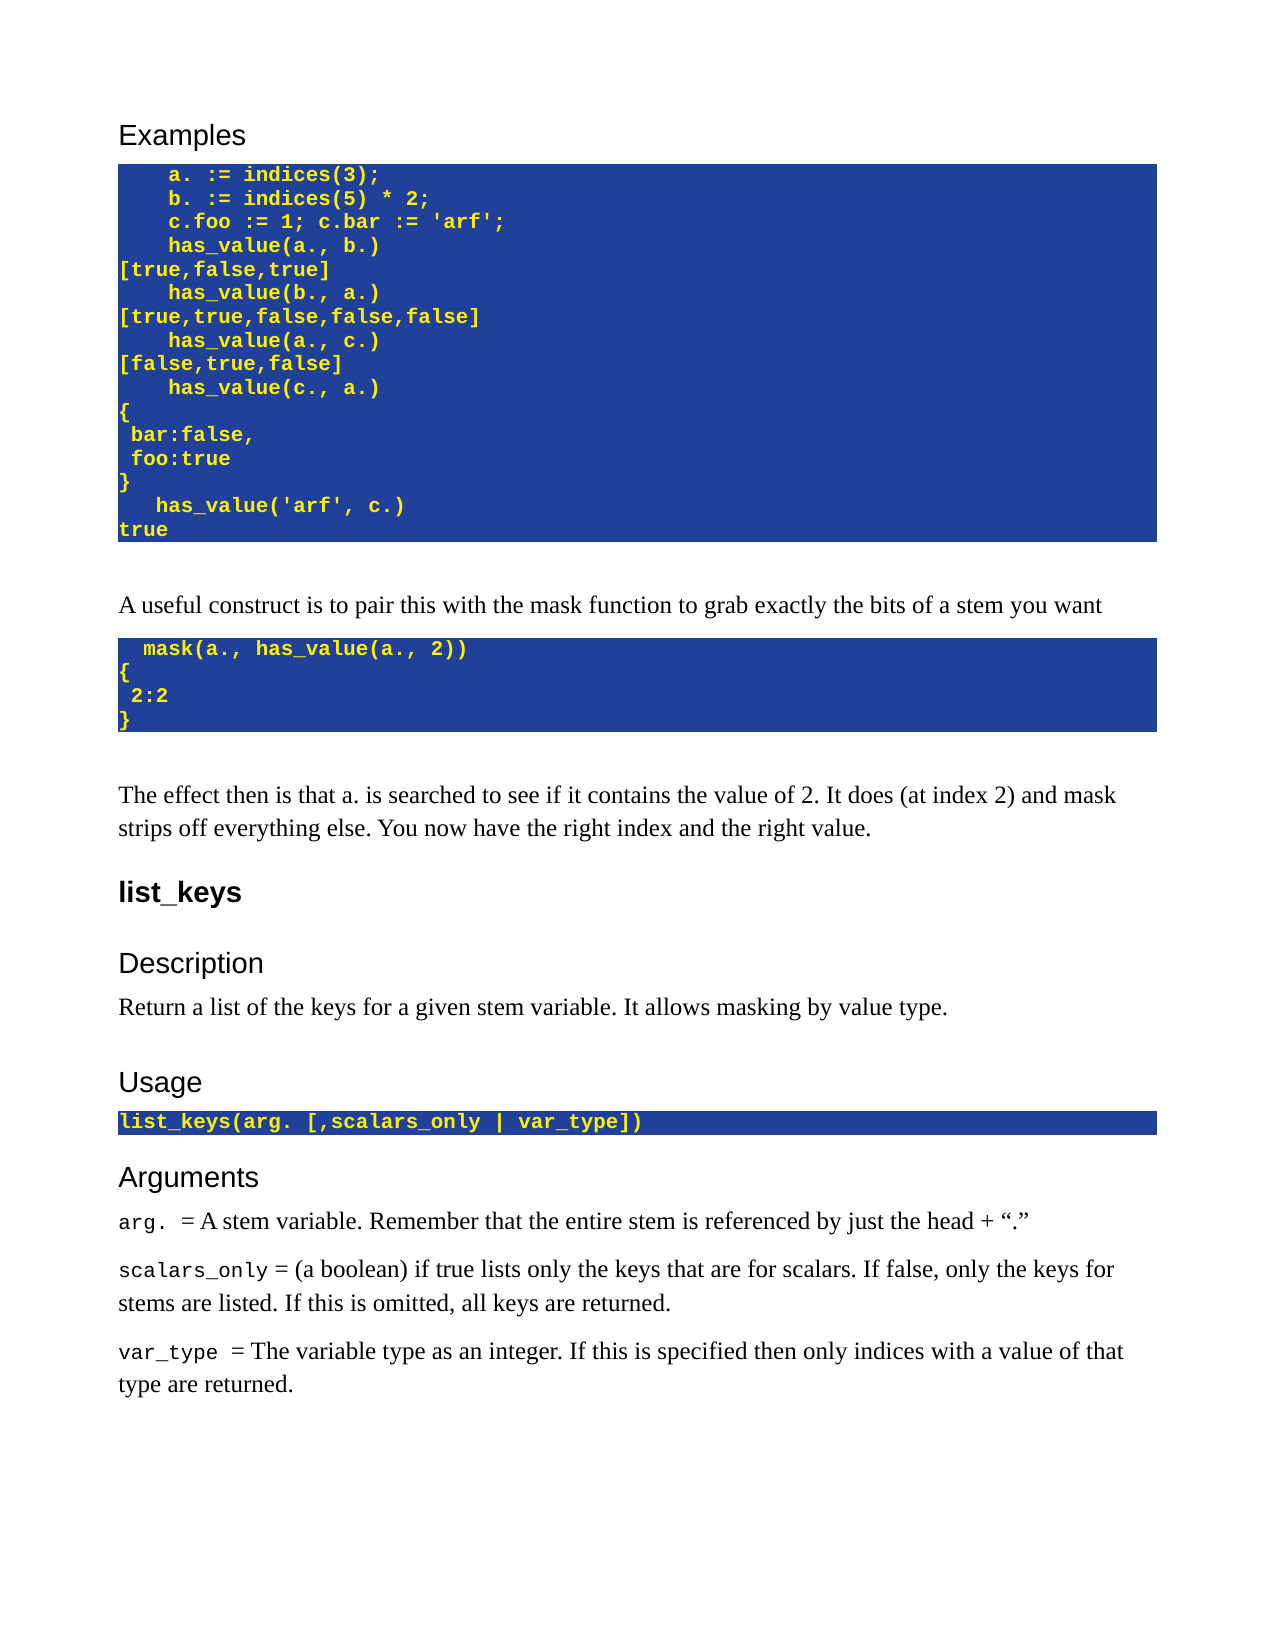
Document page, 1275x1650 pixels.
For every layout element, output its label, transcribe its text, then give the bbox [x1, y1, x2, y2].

subtitle Description [118, 946, 1157, 980]
text has_value(a., c.) [118, 330, 1157, 353]
subtitle Examples [118, 118, 1157, 152]
subtitle Usage [118, 1065, 1157, 1098]
text } [118, 472, 1157, 495]
text has_value(a., b.) [118, 235, 1157, 259]
text c.foo := 1; c.bar := 'arf'; [118, 211, 1157, 235]
text 2:2 [118, 685, 1157, 709]
text The effect then is that a. is searched to see if it contains the value of 2. It does (at index 2) and mask strips off everything else. You now have the right index and the right value. [118, 780, 1157, 842]
text var_type = The variable type as an integer. If this is specified then only indices with a value of that type are returned. [118, 1336, 1157, 1398]
text mask(a., has_value(a., 2)) [118, 638, 1157, 661]
text has_value(b., a.) [118, 282, 1157, 306]
text arg. = A stem variable. Remember that the entire stem is referenced by just the head + “.” [118, 1206, 1157, 1235]
text true [118, 519, 1157, 542]
text has_value(c., a.) [118, 377, 1157, 401]
text { [118, 401, 1157, 424]
text } [118, 709, 1157, 732]
text foo:true [118, 448, 1157, 472]
text A useful construct is to pair this with the mask function to grab exactly the bits of a stem you want [118, 590, 1157, 619]
text Return a list of the keys for a given stem variable. It allows masking by value type. [118, 992, 1157, 1021]
text a. := indices(3); [118, 164, 1157, 188]
text { [118, 661, 1157, 685]
text bar:false, [118, 424, 1157, 448]
text b. := indices(5) * 2; [118, 188, 1157, 211]
text scalars_only = (a boolean) if true lists only the keys that are for scalars. If false, only the keys for stems are listed. If this is omitted, all keys are returned. [118, 1254, 1157, 1317]
text list_keys(arg. [,scalars_only | var_type]) [118, 1111, 1157, 1135]
subtitle list_keys [118, 875, 1157, 909]
text [false,true,false] [118, 353, 1157, 377]
text [true,false,true] [118, 259, 1157, 282]
text [true,true,false,false,false] [118, 306, 1157, 330]
subtitle Arguments [118, 1160, 1157, 1193]
text has_value('arf', c.) [118, 495, 1157, 519]
